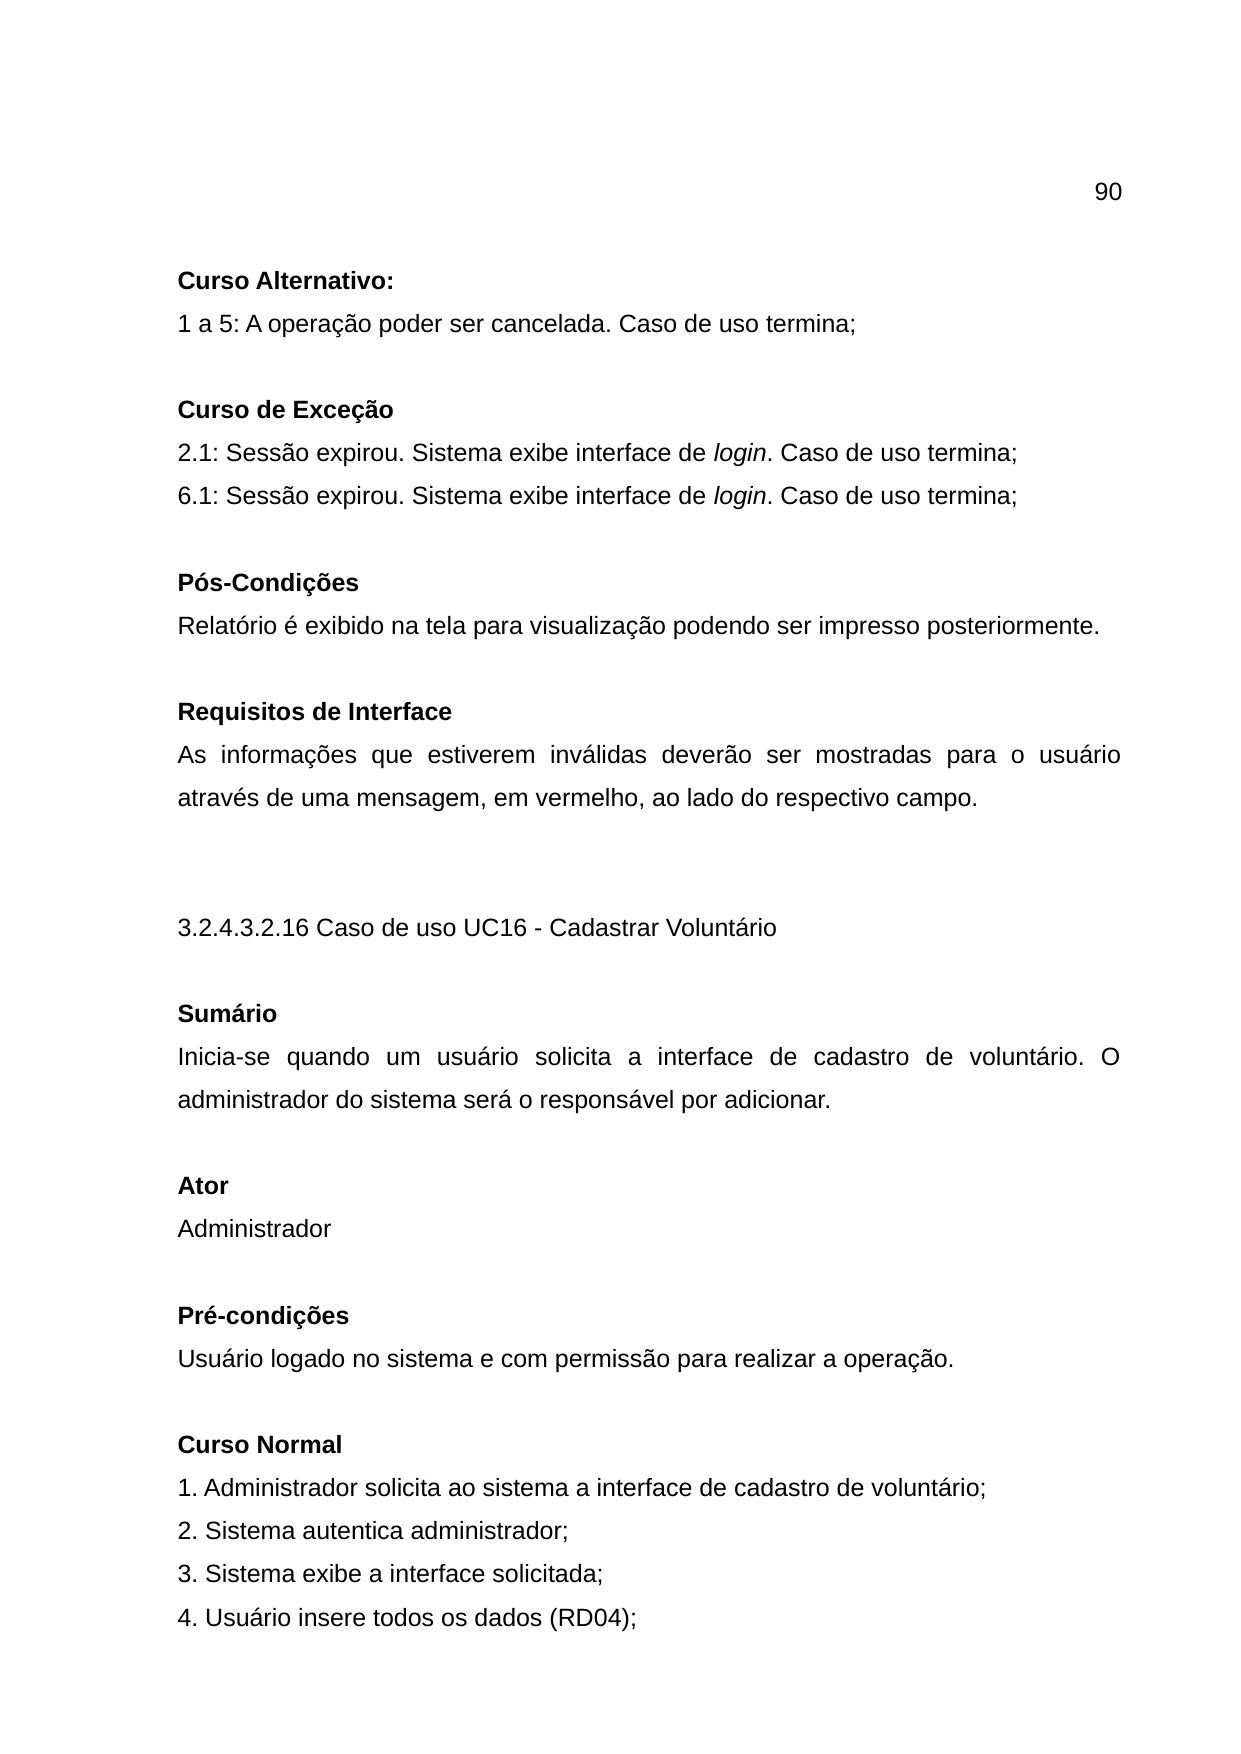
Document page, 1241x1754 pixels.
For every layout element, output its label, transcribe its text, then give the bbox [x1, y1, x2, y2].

text Administrador [177, 1214, 1122, 1243]
text Pré-condições [177, 1301, 1122, 1329]
text 1. Administrador solicita ao sistema a interface de cadastro de voluntário; [177, 1473, 1122, 1502]
text As informações que estiverem inválidas deverão ser mostradas para o usuário através de uma mensagem, em vermelho, ao lado do respectivo campo. [177, 740, 1122, 812]
text Curso Normal [177, 1430, 1122, 1459]
text 2. Sistema autentica administrador; [177, 1516, 1122, 1545]
text Relatório é exibido na tela para visualização podendo ser impresso posteriormente. [177, 611, 1122, 639]
text 3. Sistema exibe a interface solicitada; [177, 1559, 1122, 1588]
text Sumário [177, 999, 1122, 1028]
text Usuário logado no sistema e com permissão para realizar a operação. [177, 1344, 1122, 1373]
text 1 a 5: A operação poder ser cancelada. Caso de uso termina; [177, 309, 1122, 338]
text Ator [177, 1171, 1122, 1200]
text 2.1: Sessão expirou. Sistema exibe interface de login. Caso de uso termina; [177, 438, 1122, 467]
text Inicia-se quando um usuário solicita a interface de cadastro de voluntário. O administrador do sistema será o responsável por adicionar. [177, 1042, 1122, 1114]
text 6.1: Sessão expirou. Sistema exibe interface de login. Caso de uso termina; [177, 481, 1122, 510]
text 4. Usuário insere todos os dados (RD04); [177, 1603, 1122, 1631]
text Requisitos de Interface [177, 697, 1122, 726]
text Curso Alternativo: [177, 266, 1122, 294]
text Curso de Exceção [177, 395, 1122, 424]
text Pós-Condições [177, 568, 1122, 596]
text 3.2.4.3.2.16 Caso de uso UC16 - Cadastrar Voluntário [177, 913, 1122, 941]
